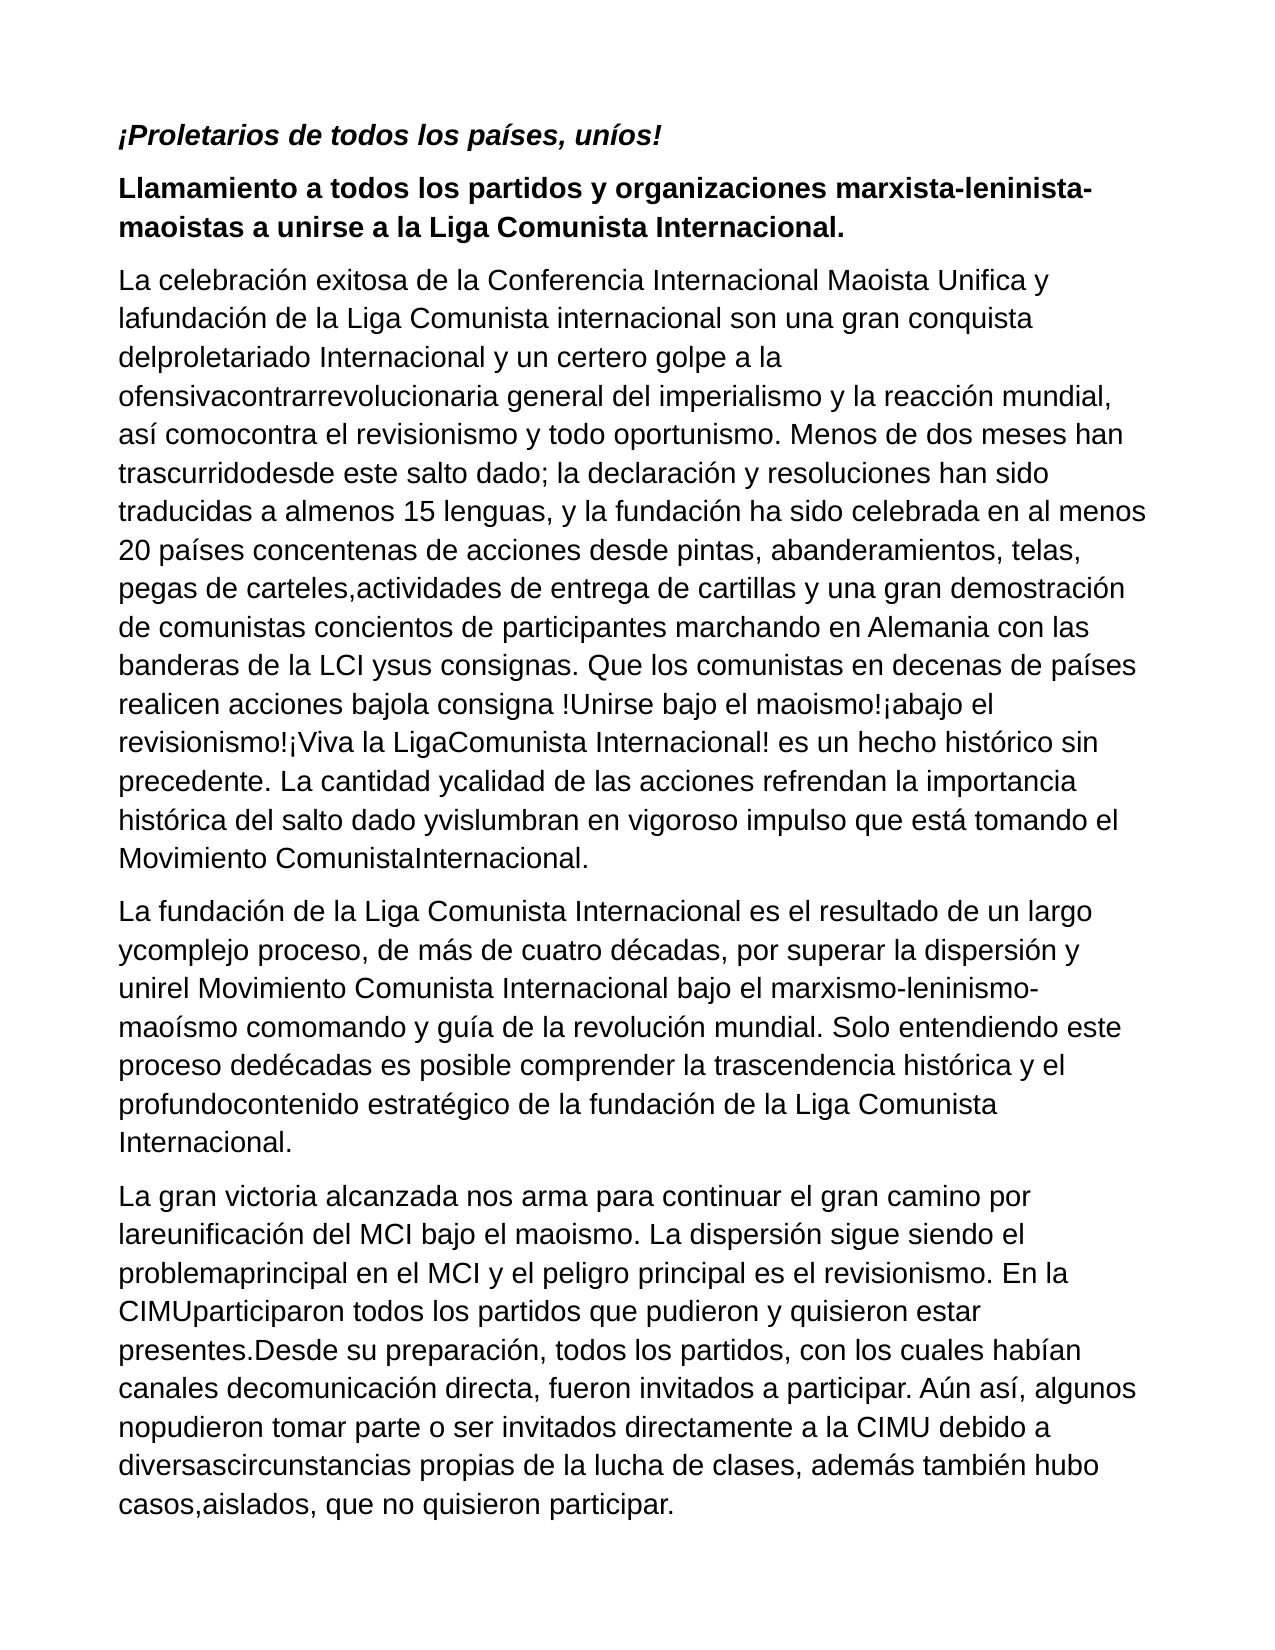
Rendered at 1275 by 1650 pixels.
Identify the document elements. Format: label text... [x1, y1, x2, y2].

text La celebración exitosa de la Conferencia Internacional Maoista Unifica y lafundación de la Liga Comunista internacional son una gran conquista delproletariado Internacional y un certero golpe a la ofensivacontrarrevolucionaria general del imperialismo y la reacción mundial, así comocontra el revisionismo y todo oportunismo. Menos de dos meses han trascurridodesde este salto dado; la declaración y resoluciones han sido traducidas a almenos 15 lenguas, y la fundación ha sido celebrada en al menos 20 países concentenas de acciones desde pintas, abanderamientos, telas, pegas de carteles,actividades de entrega de cartillas y una gran demostración de comunistas concientos de participantes marchando en Alemania con las banderas de la LCI ysus consignas. Que los comunistas en decenas de países realicen acciones bajola consigna !Unirse bajo el maoismo!¡abajo el revisionismo!¡Viva la LigaComunista Internacional! es un hecho histórico sin precedente. La cantidad ycalidad de las acciones refrendan la importancia histórica del salto dado yvislumbran en vigoroso impulso que está tomando el Movimiento ComunistaInternacional. [118, 263, 1157, 874]
text La fundación de la Liga Comunista Internacional es el resultado de un largo ycomplejo proceso, de más de cuatro décadas, por superar la dispersión y unirel Movimiento Comunista Internacional bajo el marxismo-leninismo-maoísmo comomando y guía de la revolución mundial. Solo entendiendo este proceso dedécadas es posible comprender la trascendencia histórica y el profundocontenido estratégico de la fundación de la Liga Comunista Internacional. [118, 894, 1157, 1159]
text La gran victoria alcanzada nos arma para continuar el gran camino por lareunificación del MCI bajo el maoismo. La dispersión sigue siendo el problemaprincipal en el MCI y el peligro principal es el revisionismo. En la CIMUparticiparon todos los partidos que pudieron y quisieron estar presentes.Desde su preparación, todos los partidos, con los cuales habían canales decomunicación directa, fueron invitados a participar. Aún así, algunos nopudieron tomar parte o ser invitados directamente a la CIMU debido a diversascircunstancias propias de la lucha de clases, además también hubo casos,aislados, que no quisieron participar. [118, 1178, 1157, 1520]
text Llamamiento a todos los partidos y organizaciones marxista-leninista-maoistas a unirse a la Liga Comunista Internacional. [118, 171, 1157, 243]
text ¡Proletarios de todos los países, uníos! [118, 118, 1157, 152]
